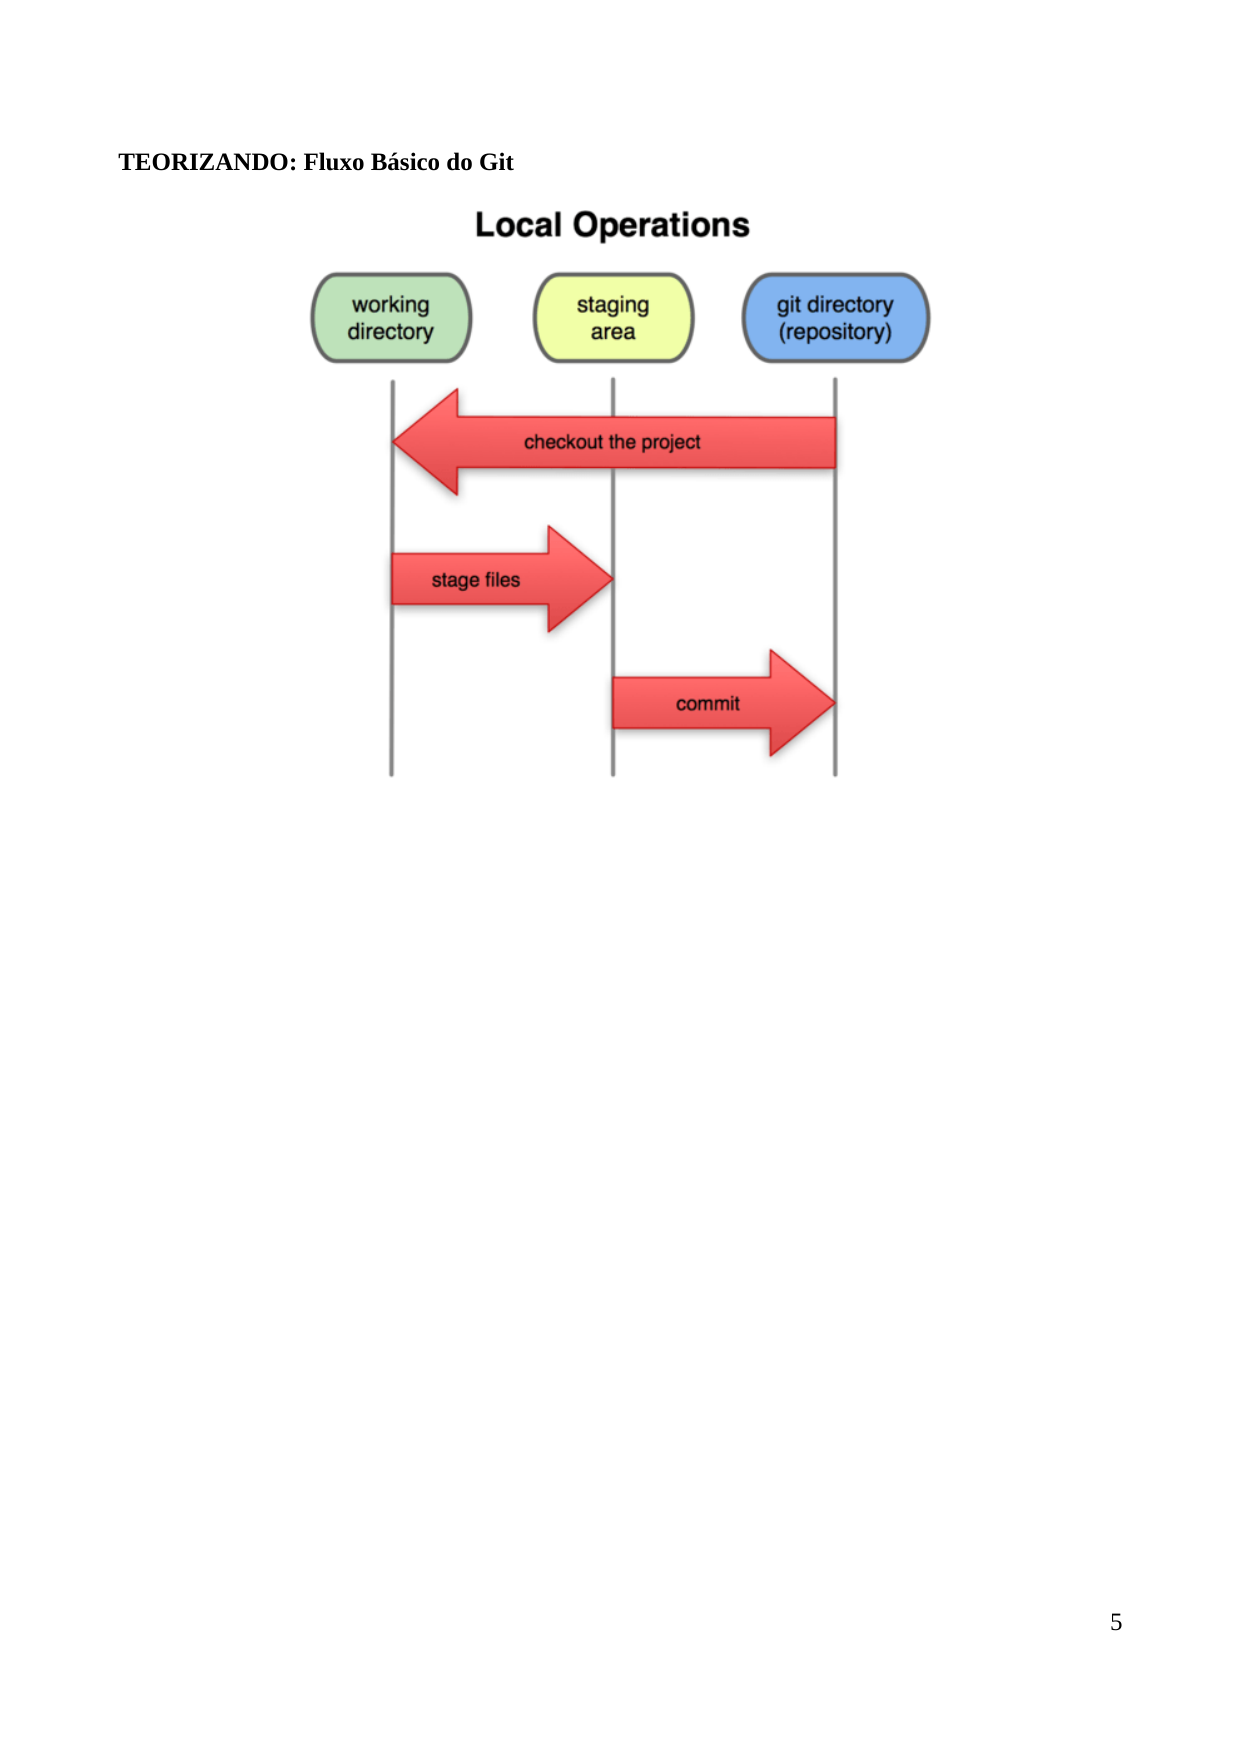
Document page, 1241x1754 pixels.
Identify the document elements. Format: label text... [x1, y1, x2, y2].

picture [307, 204, 933, 780]
text TEORIZANDO: Fluxo Básico do Git [118, 147, 1122, 176]
